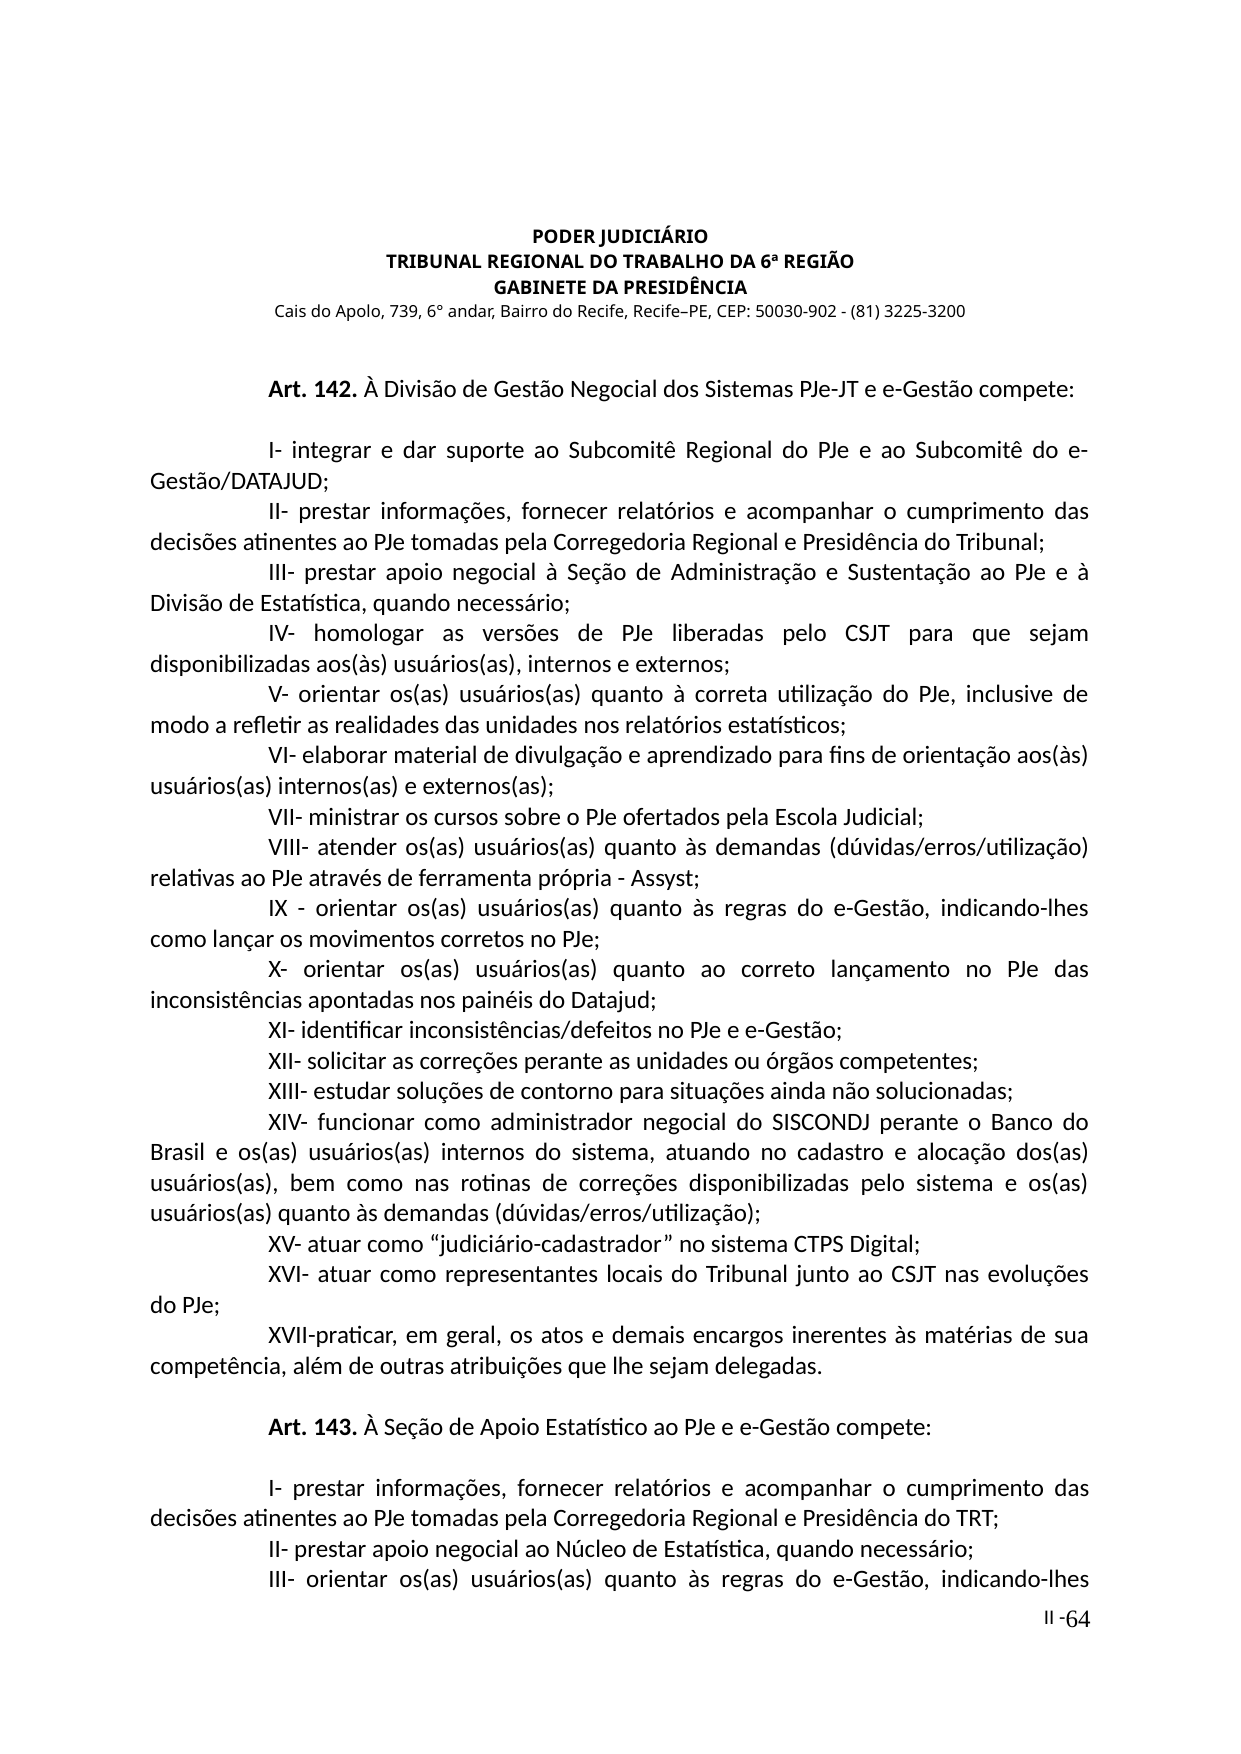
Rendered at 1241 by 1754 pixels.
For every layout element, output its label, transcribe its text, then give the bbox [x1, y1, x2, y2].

picture [827, 98, 1036, 224]
text II- prestar apoio negocial ao Núcleo de Estatística, quando necessário; [150, 1533, 1090, 1564]
picture [562, 98, 671, 210]
text III- prestar apoio negocial à Seção de Administração e Sustentação ao PJe e à Divisão de Estatística, quando necessário; [150, 556, 1090, 617]
text Art. 142. À Divisão de Gestão Negocial dos Sistemas PJe-JT e e-Gestão compete: [150, 373, 1090, 404]
text IX - orientar os(as) usuários(as) quanto às regras do e-Gestão, indicando-lhes como lançar os movimentos corretos no PJe; [150, 892, 1090, 953]
text VIII- atender os(as) usuários(as) quanto às demandas (dúvidas/erros/utilização) relativas ao PJe através de ferramenta própria - Assyst; [150, 831, 1090, 892]
text X- orientar os(as) usuários(as) quanto ao correto lançamento no PJe das inconsistências apontadas nos painéis do Datajud; [150, 953, 1090, 1014]
text VI- elaborar material de divulgação e aprendizado para fins de orientação aos(às) usuários(as) internos(as) e externos(as); [150, 739, 1090, 801]
text XVI- atuar como representantes locais do Tribunal junto ao CSJT nas evoluções do PJe; [150, 1258, 1090, 1319]
text V- orientar os(as) usuários(as) quanto à correta utilização do PJe, inclusive de modo a refletir as realidades das unidades nos relatórios estatísticos; [150, 678, 1090, 739]
text I- prestar informações, fornecer relatórios e acompanhar o cumprimento das decisões atinentes ao PJe tomadas pela Corregedoria Regional e Presidência do TRT; [150, 1472, 1090, 1533]
text XVII-praticar, em geral, os atos e demais encargos inerentes às matérias de sua competência, além de outras atribuições que lhe sejam delegadas. [150, 1319, 1090, 1381]
text II- prestar informações, fornecer relatórios e acompanhar o cumprimento das decisões atinentes ao PJe tomadas pela Corregedoria Regional e Presidência do Tribunal; [150, 495, 1090, 556]
text VII- ministrar os cursos sobre o PJe ofertados pela Escola Judicial; [150, 801, 1090, 831]
text XV- atuar como “judiciário-cadastrador” no sistema CTPS Digital; [150, 1228, 1090, 1258]
text XIV- funcionar como administrador negocial do SISCONDJ perante o Banco do Brasil e os(as) usuários(as) internos do sistema, atuando no cadastro e alocação dos(as) usuários(as), bem como nas rotinas de correções disponibilizadas pelo sistema e os(as) usuários(as) quanto às demandas (dúvidas/erros/utilização); [150, 1106, 1090, 1228]
text XII- solicitar as correções perante as unidades ou órgãos competentes; [150, 1045, 1090, 1075]
text I- integrar e dar suporte ao Subcomitê Regional do PJe e ao Subcomitê do e-Gestão/DATAJUD; [150, 434, 1090, 495]
text III- orientar os(as) usuários(as) quanto às regras do e-Gestão, indicando-lhes [150, 1564, 1090, 1594]
text XI- identificar inconsistências/defeitos no PJe e e-Gestão; [150, 1014, 1090, 1045]
text XIII- estudar soluções de contorno para situações ainda não solucionadas; [150, 1075, 1090, 1106]
text IV- homologar as versões de PJe liberadas pelo CSJT para que sejam disponibilizadas aos(às) usuários(as), internos e externos; [150, 617, 1090, 678]
text Art. 143. À Seção de Apoio Estatístico ao PJe e e-Gestão compete: [150, 1411, 1090, 1442]
